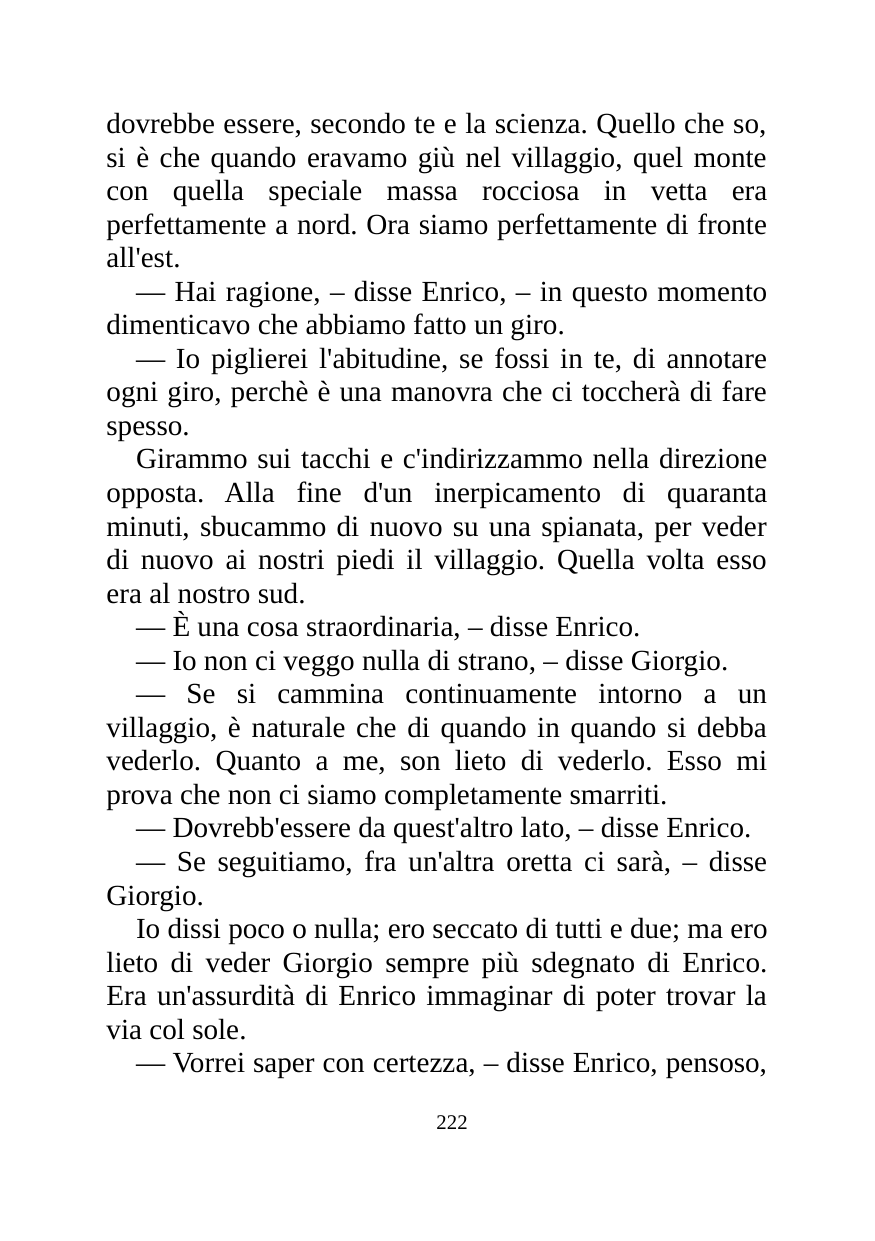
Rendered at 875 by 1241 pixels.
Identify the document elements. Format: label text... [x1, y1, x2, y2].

text — Vorrei saper con certezza, – disse Enrico, pensoso, [106, 1045, 768, 1079]
text — Hai ragione, – disse Enrico, – in questo momento dimenticavo che abbiamo fatto un giro. [106, 274, 768, 341]
text — È una cosa straordinaria, – disse Enrico. [106, 609, 768, 643]
text — Io non ci veggo nulla di strano, – disse Giorgio. [106, 643, 768, 676]
text — Se seguitiamo, fra un'altra oretta ci sarà, – disse Giorgio. [106, 844, 768, 911]
text — Io piglierei l'abitudine, se fossi in te, di annotare ogni giro, perchè è una manovra che ci toccherà di fare spesso. [106, 341, 768, 442]
text Io dissi poco o nulla; ero seccato di tutti e due; ma ero lieto di veder Giorgio sempre più sdegnato di Enrico. Era un'assurdità di Enrico immaginar di poter trovar la via col sole. [106, 911, 768, 1045]
text Girammo sui tacchi e c'indirizzammo nella direzione opposta. Alla fine d'un inerpicamento di quaranta minuti, sbucammo di nuovo su una spianata, per veder di nuovo ai nostri piedi il villaggio. Quella volta esso era al nostro sud. [106, 442, 768, 609]
text — Se si cammina continuamente intorno a un villaggio, è naturale che di quando in quando si debba vederlo. Quanto a me, son lieto di vederlo. Esso mi prova che non ci siamo completamente smarriti. [106, 676, 768, 811]
text dovrebbe essere, secondo te e la scienza. Quello che so, si è che quando eravamo giù nel villaggio, quel monte con quella speciale massa rocciosa in vetta era perfettamente a nord. Ora siamo perfettamente di fronte all'est. [106, 106, 768, 274]
text — Dovrebb'essere da quest'altro lato, – disse Enrico. [106, 811, 768, 844]
